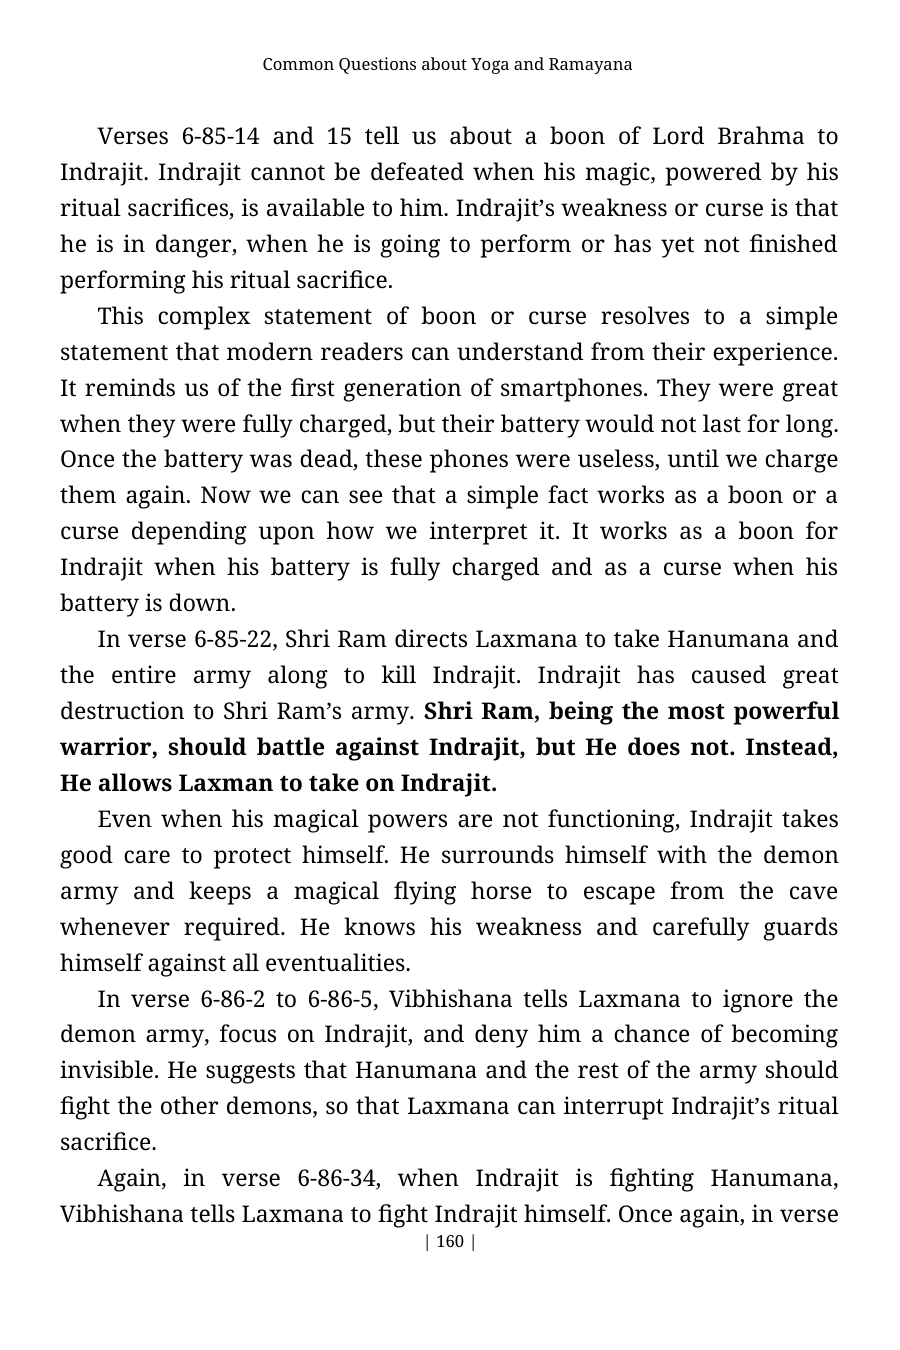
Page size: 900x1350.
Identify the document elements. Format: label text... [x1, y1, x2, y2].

text This complex statement of boon or curse resolves to a simple statement that modern readers can understand from their experience. It reminds us of the first generation of smartphones. They were great when they were fully charged, but their battery would not last for long. Once the battery was dead, these phones were useless, until we charge them again. Now we can see that a simple fact works as a boon or a curse depending upon how we interpret it. It works as a boon for Indrajit when his battery is fully charged and as a curse when his battery is down. [60, 300, 840, 618]
text Again, in verse 6-86-34, when Indrajit is fighting Hanumana, Vibhishana tells Laxmana to fight Indrajit himself. Once again, in verse [60, 1162, 840, 1229]
text In verse 6-85-22, Shri Ram directs Laxmana to take Hanumana and the entire army along to kill Indrajit. Indrajit has caused great destruction to Shri Ram’s army. Shri Ram, being the most powerful warrior, should battle against Indrajit, but He does not. Instead, He allows Laxman to take on Indrajit. [60, 623, 840, 798]
text Even when his magical powers are not functioning, Indrajit takes good care to protect himself. He surrounds himself with the demon army and keeps a magical flying horse to escape from the cave whenever required. He knows his weakness and carefully guards himself against all eventualities. [60, 803, 840, 978]
text Verses 6-85-14 and 15 tell us about a boon of Lord Brahma to Indrajit. Indrajit cannot be defeated when his magic, powered by his ritual sacrifices, is available to him. Indrajit’s weakness or curse is that he is in danger, when he is going to perform or has yet not finished performing his ritual sacrifice. [60, 120, 840, 295]
text In verse 6-86-2 to 6-86-5, Vibhishana tells Laxmana to ignore the demon army, focus on Indrajit, and deny him a chance of becoming invisible. He suggests that Hanumana and the rest of the army should fight the other demons, so that Laxmana can interrupt Indrajit’s ritual sacrifice. [60, 982, 840, 1157]
